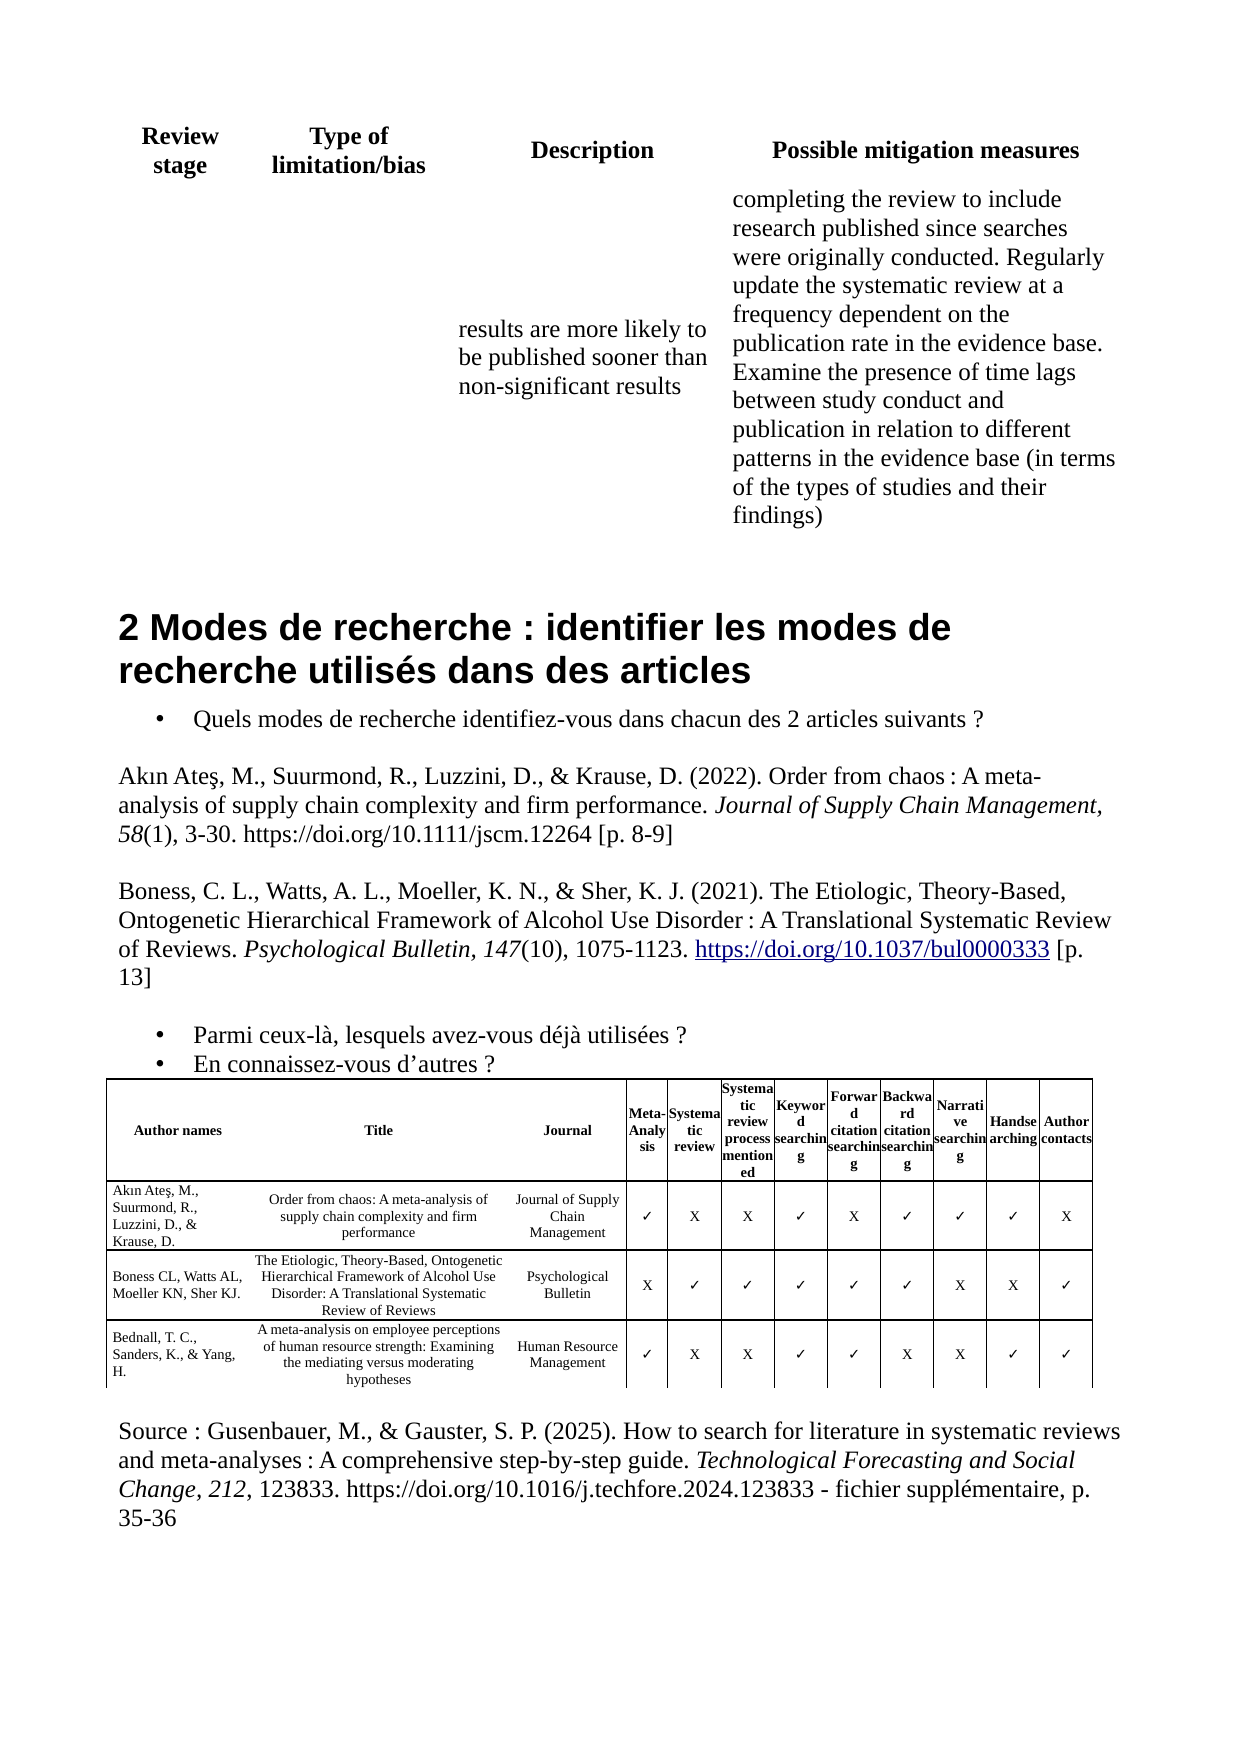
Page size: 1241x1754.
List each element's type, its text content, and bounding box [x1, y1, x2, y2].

table_cell X [668, 1321, 721, 1388]
table_cell X [722, 1321, 774, 1388]
table_cell ✓ [627, 1182, 667, 1249]
table_cell Journal of Supply Chain Management [508, 1182, 626, 1249]
table_header Title [249, 1080, 508, 1180]
table_cell X [722, 1182, 774, 1249]
text Boness, C. L., Watts, A. L., Moeller, K. N., & Sher, K. J. (2021). The Etiologic, Theory-Based, Ontogenetic Hierarchical Framework of Alcohol Use Disorder : A Translational Systematic Review of Reviews. Psychological Bulletin, 147(10), 1075‑1123. https://doi.org/10.1037/bul0000333 [p. 13] [118, 876, 1122, 991]
table_cell The Etiologic, Theory-Based, Ontogenetic Hierarchical Framework of Alcohol Use Disorder: A Translational Systematic Review of Reviews [249, 1251, 508, 1318]
table_header Journal [508, 1080, 626, 1180]
table_cell ✓ [722, 1251, 774, 1318]
table_cell ✓ [828, 1251, 880, 1318]
table_cell completing the review to include research published since searches were originally conducted. Regularly update the systematic review at a frequency dependent on the publication rate in the evidence base. Examine the presence of time lags between study conduct and publication in relation to different patterns in the evidence base (in terms of the types of studies and their findings) [730, 181, 1122, 532]
table_cell X [1040, 1182, 1092, 1249]
table_cell Boness CL, Watts AL, Moeller KN, Sher KJ. [107, 1251, 249, 1318]
table_cell ✓ [1040, 1251, 1092, 1318]
table_cell ✓ [881, 1251, 933, 1318]
table_cell Akın Ateş, M., Suurmond, R., Luzzini, D., & Krause, D. [107, 1182, 249, 1249]
table_cell ✓ [775, 1321, 827, 1388]
table_cell X [627, 1251, 667, 1318]
table_header Keyword searching [775, 1080, 827, 1180]
table_cell X [934, 1251, 986, 1318]
table_header Author names [107, 1080, 249, 1180]
list En connaissez-vous d’autres ? [156, 1049, 1122, 1077]
table_cell [118, 181, 242, 532]
table_header Narrative searching [934, 1080, 986, 1180]
table_cell Psychological Bulletin [508, 1251, 626, 1318]
table_cell X [987, 1251, 1039, 1318]
text Source : Gusenbauer, M., & Gauster, S. P. (2025). How to search for literature in systematic reviews and meta-analyses : A comprehensive step-by-step guide. Technological Forecasting and Social Change, 212, 123833. https://doi.org/10.1016/j.techfore.2024.123833 - fichier supplémentaire, p. 35-36 [118, 1416, 1122, 1531]
table_cell [242, 181, 455, 532]
table_cell ✓ [987, 1182, 1039, 1249]
table_cell X [934, 1321, 986, 1388]
table_cell Human Resource Management [508, 1321, 626, 1388]
table_cell ✓ [627, 1321, 667, 1388]
table_header Type of limitation/bias [242, 118, 455, 181]
table_cell A meta‐analysis on employee perceptions of human resource strength: Examining the mediating versus moderating hypotheses [249, 1321, 508, 1388]
table_cell results are more likely to be published sooner than non-significant results [455, 181, 729, 532]
table_cell ✓ [934, 1182, 986, 1249]
table_cell Order from chaos: A meta‐analysis of supply chain complexity and firm performance [249, 1182, 508, 1249]
table_header Forward citation searching [828, 1080, 880, 1180]
table_header Systematic review [668, 1080, 721, 1180]
list Quels modes de recherche identifiez-vous dans chacun des 2 articles suivants ? [156, 704, 1122, 732]
text Akın Ateş, M., Suurmond, R., Luzzini, D., & Krause, D. (2022). Order from chaos : A meta-analysis of supply chain complexity and firm performance. Journal of Supply Chain Management, 58(1), 3‑30. https://doi.org/10.1111/jscm.12264 [p. 8-9] [118, 761, 1122, 847]
table_cell ✓ [1040, 1321, 1092, 1388]
table_cell ✓ [775, 1182, 827, 1249]
table_cell X [828, 1182, 880, 1249]
table_header Possible mitigation measures [730, 118, 1122, 181]
table_header Description [455, 118, 729, 181]
table_cell X [881, 1321, 933, 1388]
table_header Systematic review process mentioned [722, 1080, 774, 1180]
table_cell ✓ [668, 1251, 721, 1318]
table_header Handsearching [987, 1080, 1039, 1180]
subtitle 2 Modes de recherche : identifier les modes de recherche utilisés dans des articles [118, 605, 1122, 691]
table_header Meta-Analysis [627, 1080, 667, 1180]
table_cell Bednall, T. C., Sanders, K., & Yang, H. [107, 1321, 249, 1388]
list Parmi ceux-là, lesquels avez-vous déjà utilisées ? [156, 1020, 1122, 1049]
table_cell ✓ [828, 1321, 880, 1388]
table_header Backward citation searching [881, 1080, 933, 1180]
table_cell ✓ [775, 1251, 827, 1318]
table_cell X [668, 1182, 721, 1249]
table_cell ✓ [881, 1182, 933, 1249]
table_header Author contacts [1040, 1080, 1092, 1180]
table_header Review stage [118, 118, 242, 181]
table_cell ✓ [987, 1321, 1039, 1388]
